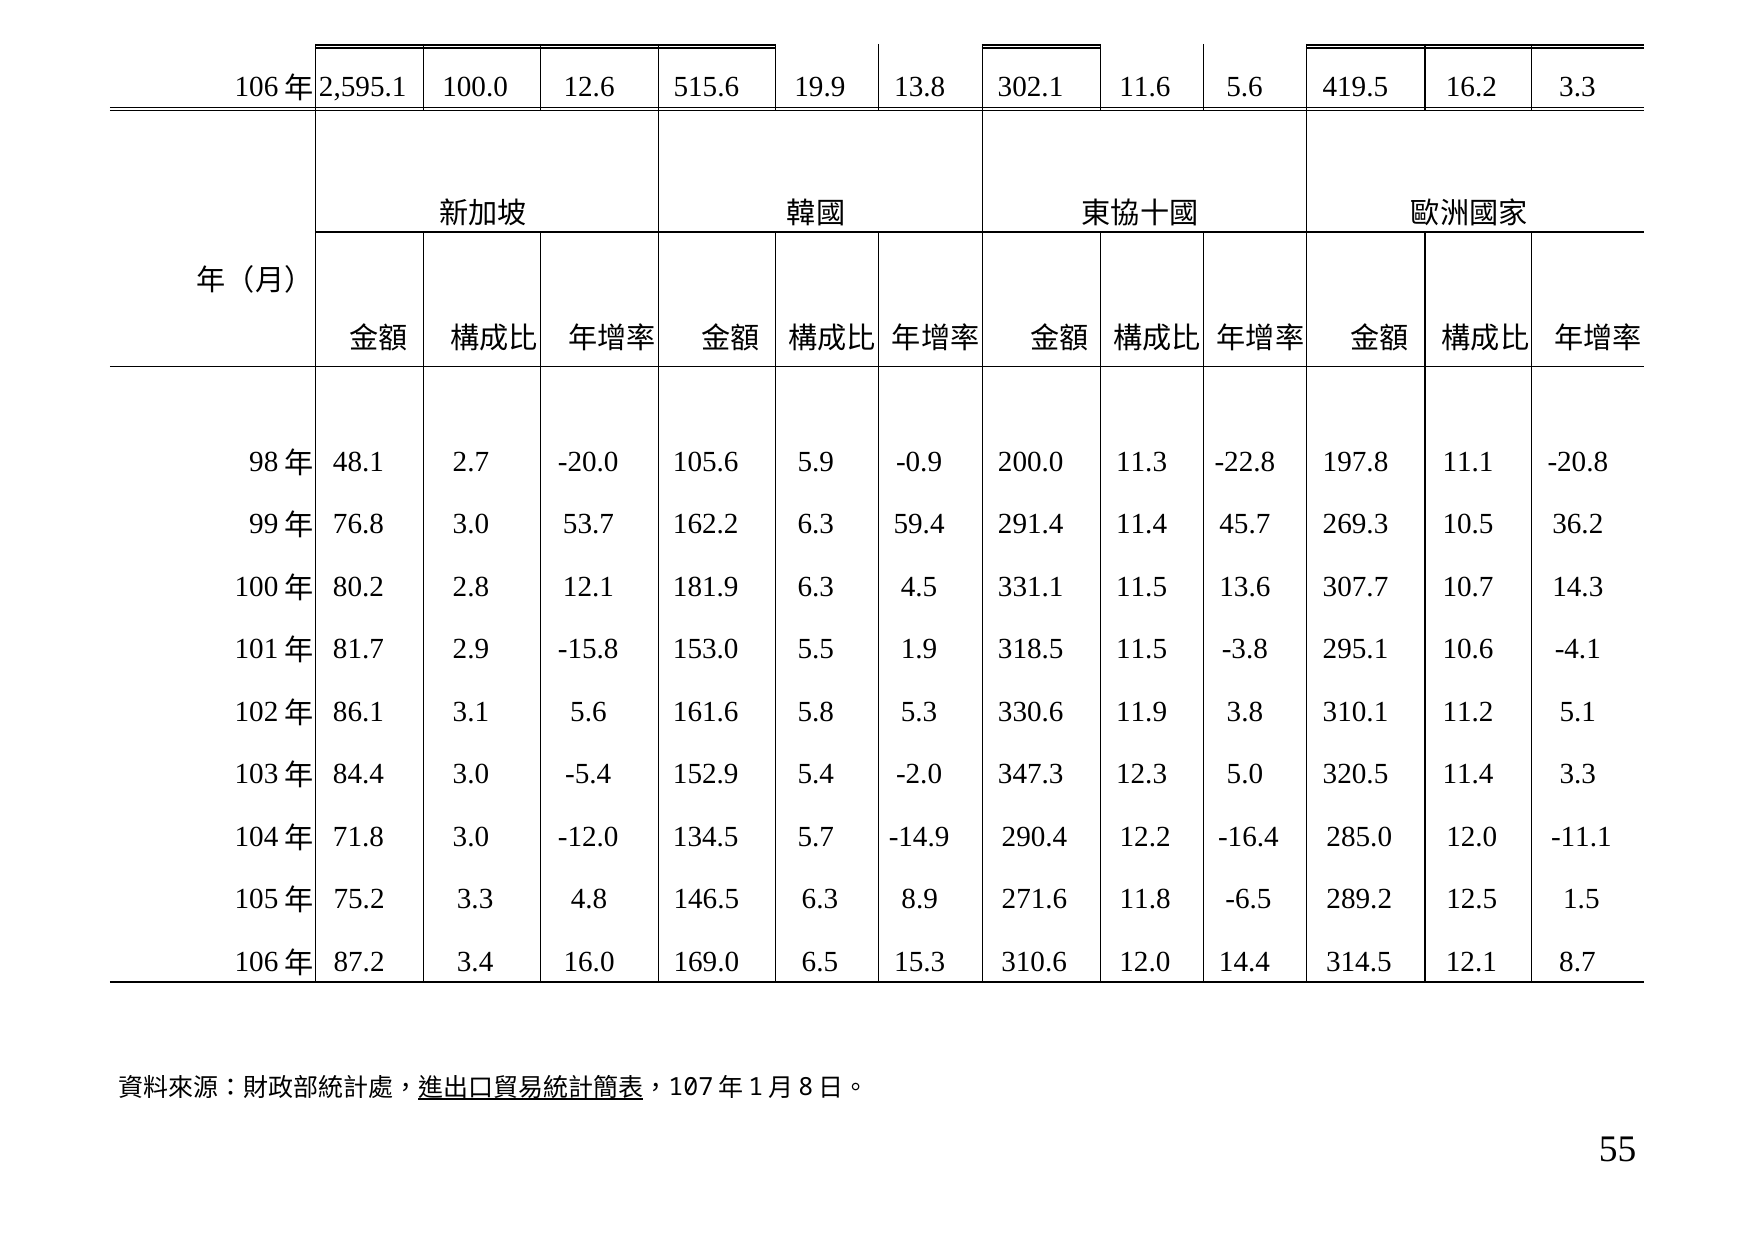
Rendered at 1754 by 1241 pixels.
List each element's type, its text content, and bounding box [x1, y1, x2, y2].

table_cell 16.0 [541, 919, 658, 981]
table_cell 105年 [110, 856, 315, 919]
table_cell 12.5 [1426, 856, 1531, 919]
table_cell 16.2 [1426, 49, 1531, 106]
table_cell 71.8 [316, 794, 423, 856]
table_cell 8.9 [879, 856, 982, 919]
table_cell 87.2 [316, 919, 423, 981]
table_cell -5.4 [541, 731, 658, 794]
table_cell 289.2 [1307, 856, 1424, 919]
table_cell 12.0 [1101, 919, 1203, 981]
table_cell -15.8 [541, 606, 658, 669]
table_cell 81.7 [316, 606, 423, 669]
table_cell 6.3 [776, 856, 878, 919]
table_cell 11.5 [1101, 606, 1203, 669]
table_cell 4.8 [541, 856, 658, 919]
table_cell 134.5 [659, 794, 775, 856]
table_cell 13.6 [1204, 544, 1306, 606]
table_cell 102年 [110, 669, 315, 731]
table_cell 14.4 [1204, 919, 1306, 981]
table_cell 314.5 [1307, 919, 1424, 981]
table_cell 45.7 [1204, 481, 1306, 544]
table_cell 318.5 [983, 606, 1100, 669]
table_cell 6.3 [776, 481, 878, 544]
table_cell 310.6 [983, 919, 1100, 981]
table_cell 2,595.1 [316, 49, 423, 106]
table_cell 新加坡 [316, 111, 658, 231]
table_cell -11.1 [1532, 794, 1644, 856]
table_cell 韓國 [659, 111, 982, 231]
table_cell 金額 [316, 233, 423, 366]
table_cell 12.2 [1101, 794, 1203, 856]
table_cell 3.8 [1204, 669, 1306, 731]
table_cell 3.0 [424, 481, 540, 544]
table_cell -12.0 [541, 794, 658, 856]
table_cell 11.4 [1101, 481, 1203, 544]
table_cell -22.8 [1204, 367, 1306, 481]
table_cell 291.4 [983, 481, 1100, 544]
table_cell 11.1 [1426, 367, 1531, 481]
table_cell 東協十國 [983, 111, 1306, 231]
table_cell 419.5 [1307, 49, 1424, 106]
table_cell 285.0 [1307, 794, 1424, 856]
table_cell -14.9 [879, 794, 982, 856]
table_cell 200.0 [983, 367, 1100, 481]
table_cell 3.3 [424, 856, 540, 919]
table_cell 2.8 [424, 544, 540, 606]
table_cell 12.1 [541, 544, 658, 606]
table_cell 1.9 [879, 606, 982, 669]
table_cell 1.5 [1532, 856, 1644, 919]
table_cell 36.2 [1532, 481, 1644, 544]
table_cell 構成比 [1101, 233, 1203, 366]
table_cell 106年 [110, 919, 315, 981]
table_cell -2.0 [879, 731, 982, 794]
table_cell 302.1 [983, 49, 1100, 106]
table_cell 59.4 [879, 481, 982, 544]
table_cell 84.4 [316, 731, 423, 794]
table_cell 歐洲國家 [1307, 111, 1644, 231]
table_cell 13.8 [879, 44, 982, 106]
table_cell 146.5 [659, 856, 775, 919]
table_cell 14.3 [1532, 544, 1644, 606]
table_cell 11.5 [1101, 544, 1203, 606]
table_cell 3.4 [424, 919, 540, 981]
table_cell 構成比 [424, 233, 540, 366]
table_cell 5.5 [776, 606, 878, 669]
table_cell 104年 [110, 794, 315, 856]
table_cell 12.0 [1426, 794, 1531, 856]
table_cell 6.3 [776, 544, 878, 606]
table_cell -3.8 [1204, 606, 1306, 669]
table_cell 5.9 [776, 367, 878, 481]
table_cell 5.3 [879, 669, 982, 731]
table_cell 11.9 [1101, 669, 1203, 731]
table_cell 年增率 [879, 233, 982, 366]
table_cell 年增率 [1532, 233, 1644, 366]
table_cell 310.1 [1307, 669, 1424, 731]
table_cell 152.9 [659, 731, 775, 794]
table_cell 3.1 [424, 669, 540, 731]
table_cell 6.5 [776, 919, 878, 981]
table_cell 269.3 [1307, 481, 1424, 544]
table_cell 86.1 [316, 669, 423, 731]
table_cell 48.1 [316, 367, 423, 481]
table_cell -20.8 [1532, 367, 1644, 481]
table_cell 75.2 [316, 856, 423, 919]
table_cell 8.7 [1532, 919, 1644, 981]
table_cell 103年 [110, 731, 315, 794]
table_cell 106年 [110, 44, 315, 106]
table_cell 307.7 [1307, 544, 1424, 606]
table_cell -20.0 [541, 367, 658, 481]
table_cell 10.7 [1426, 544, 1531, 606]
table_cell 10.5 [1426, 481, 1531, 544]
table_cell 271.6 [983, 856, 1100, 919]
table_cell 19.9 [776, 44, 878, 106]
table_cell 153.0 [659, 606, 775, 669]
table_cell 15.3 [879, 919, 982, 981]
table_cell 3.3 [1532, 49, 1644, 106]
table_cell 100.0 [424, 49, 540, 106]
table_cell 12.3 [1101, 731, 1203, 794]
table_cell 年增率 [541, 233, 658, 366]
table_cell 12.1 [1426, 919, 1531, 981]
table_cell 金額 [983, 233, 1100, 366]
table_cell 5.4 [776, 731, 878, 794]
table_cell 5.7 [776, 794, 878, 856]
table_cell 3.3 [1532, 731, 1644, 794]
table_cell 4.5 [879, 544, 982, 606]
table_cell 169.0 [659, 919, 775, 981]
table_cell 5.6 [1204, 44, 1306, 106]
table_cell 11.4 [1426, 731, 1531, 794]
table_cell 構成比 [776, 233, 878, 366]
table_cell 3.0 [424, 731, 540, 794]
table_cell 100年 [110, 544, 315, 606]
table_cell 11.8 [1101, 856, 1203, 919]
table_cell 2.9 [424, 606, 540, 669]
table_cell 80.2 [316, 544, 423, 606]
table_cell 197.8 [1307, 367, 1424, 481]
table_cell 320.5 [1307, 731, 1424, 794]
table_cell 11.3 [1101, 367, 1203, 481]
table_cell 161.6 [659, 669, 775, 731]
table_cell 99年 [110, 481, 315, 544]
table_cell 295.1 [1307, 606, 1424, 669]
table_cell 5.1 [1532, 669, 1644, 731]
table_cell 5.8 [776, 669, 878, 731]
table_cell 金額 [659, 233, 775, 366]
table_cell -0.9 [879, 367, 982, 481]
table_cell 515.6 [659, 49, 775, 106]
table_cell 105.6 [659, 367, 775, 481]
text 資料來源：財政部統計處，進出口貿易統計簡表，107年1月8日。 [118, 1044, 1636, 1106]
table_cell 12.6 [541, 49, 658, 106]
table_cell 年（月） [110, 111, 315, 366]
table_cell 5.6 [541, 669, 658, 731]
table_cell 347.3 [983, 731, 1100, 794]
table_cell 98年 [110, 367, 315, 481]
table_cell 181.9 [659, 544, 775, 606]
table_cell 10.6 [1426, 606, 1531, 669]
table_cell 年增率 [1204, 233, 1306, 366]
table_cell 53.7 [541, 481, 658, 544]
table_cell 3.0 [424, 794, 540, 856]
table_cell 金額 [1307, 233, 1424, 366]
table_cell 76.8 [316, 481, 423, 544]
table_cell -6.5 [1204, 856, 1306, 919]
table_cell 11.2 [1426, 669, 1531, 731]
table_cell 構成比 [1426, 233, 1531, 366]
table_cell 330.6 [983, 669, 1100, 731]
table_cell 331.1 [983, 544, 1100, 606]
table_cell 162.2 [659, 481, 775, 544]
table_cell -16.4 [1204, 794, 1306, 856]
table_cell 5.0 [1204, 731, 1306, 794]
table_cell 101年 [110, 606, 315, 669]
table_cell 2.7 [424, 367, 540, 481]
table_cell 11.6 [1101, 44, 1203, 106]
table_cell -4.1 [1532, 606, 1644, 669]
table_cell 290.4 [983, 794, 1100, 856]
